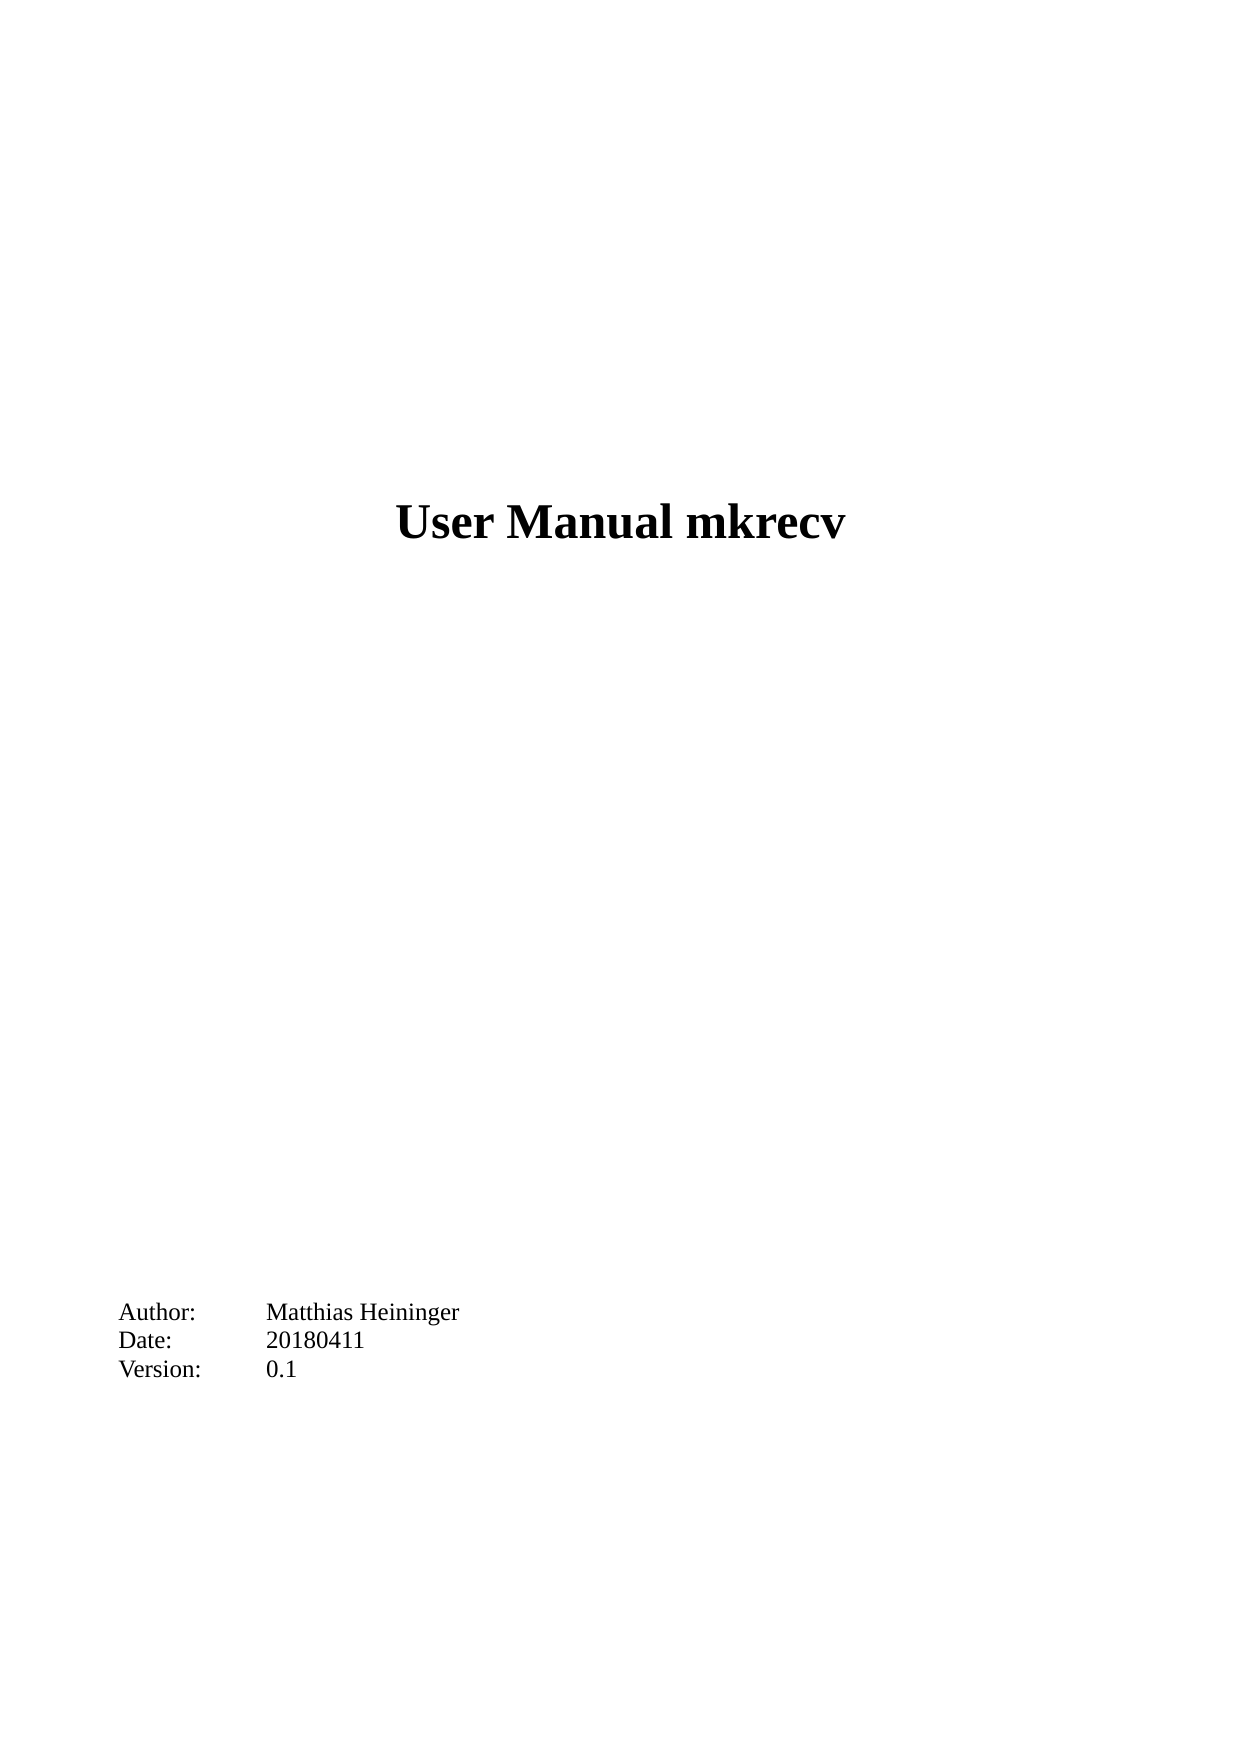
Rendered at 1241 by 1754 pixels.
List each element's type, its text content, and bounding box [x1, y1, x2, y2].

text Date: 20180411 [118, 1326, 1122, 1354]
text User Manual mkrecv [118, 492, 1122, 549]
text Version: 0.1 [118, 1354, 1122, 1383]
text Author: Matthias Heininger [118, 1297, 1122, 1326]
